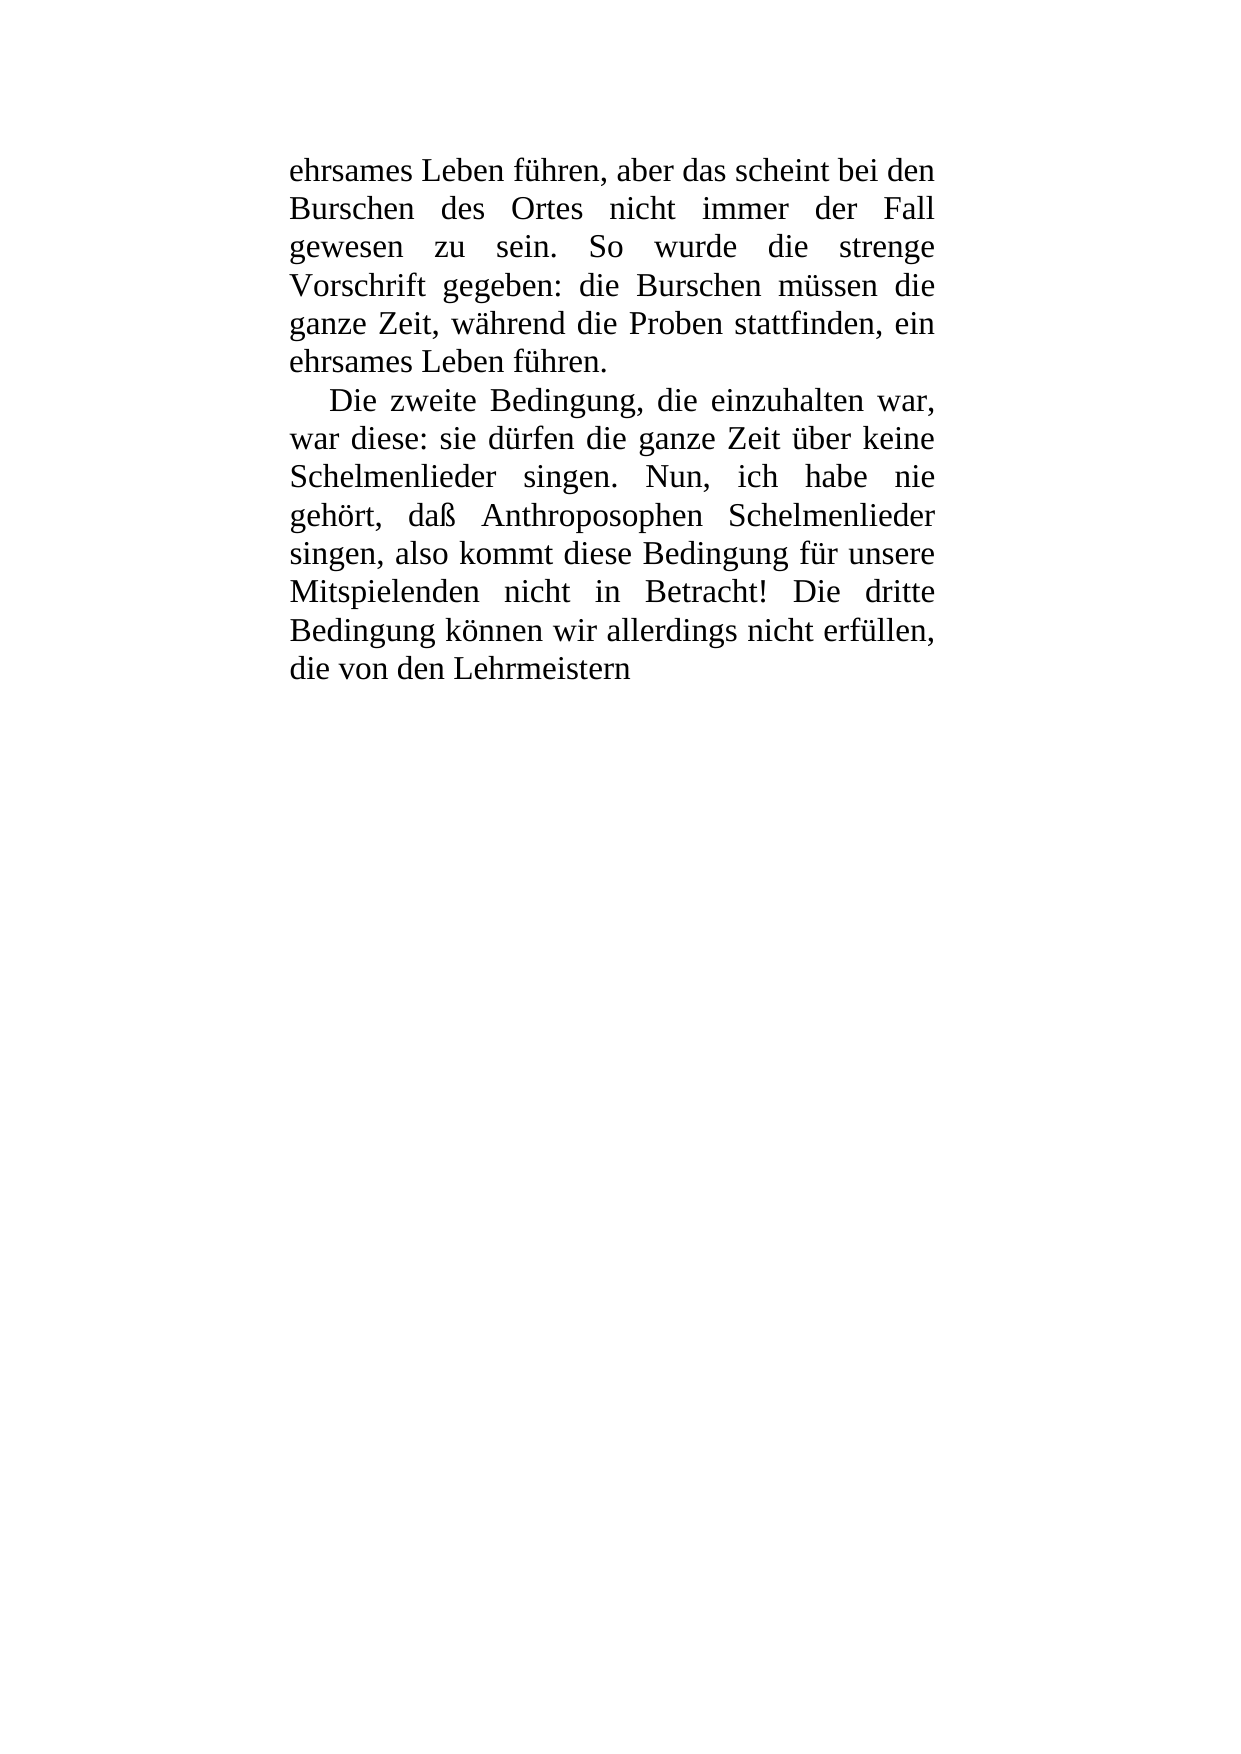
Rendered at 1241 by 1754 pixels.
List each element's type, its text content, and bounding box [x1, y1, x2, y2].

text Die zweite Bedingung, die einzuhalten war, war diese: sie dürfen die ganze Zeit über keine Schelmenlieder singen. Nun, ich habe nie gehört, daß Anthroposophen Schelmenlieder singen, also kommt diese Bedingung für unsere Mitspielenden nicht in Betracht! Die dritte Bedingung können wir allerdings nicht erfüllen, die von den Lehrmeistern [289, 380, 936, 687]
text ehrsames Leben führen, aber das scheint bei den Burschen des Ortes nicht immer der Fall gewesen zu sein. So wurde die strenge Vorschrift gegeben: die Burschen müssen die ganze Zeit, während die Proben stattfinden, ein ehrsames Leben führen. [289, 150, 936, 380]
